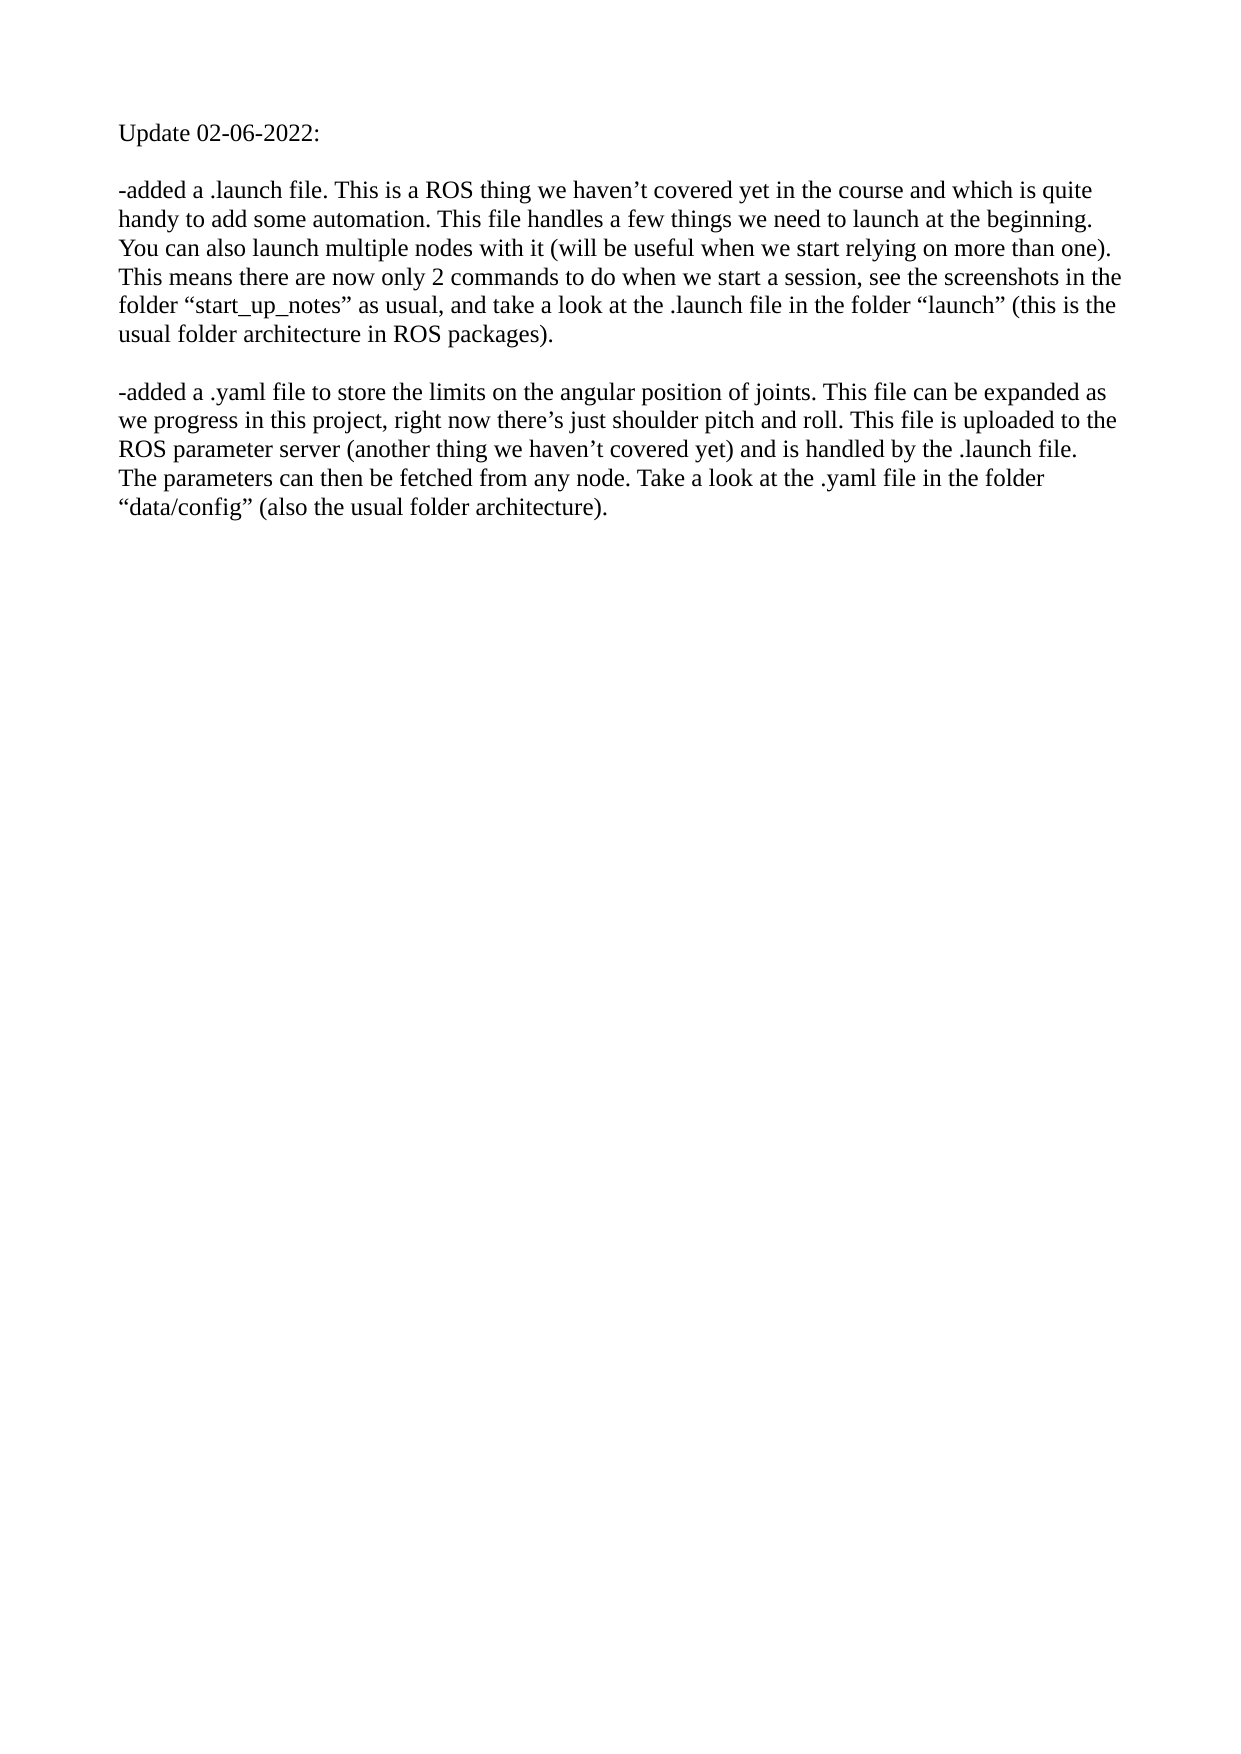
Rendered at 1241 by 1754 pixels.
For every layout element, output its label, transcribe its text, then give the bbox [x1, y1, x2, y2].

text Update 02-06-2022: [118, 118, 1122, 147]
text -added a .launch file. This is a ROS thing we haven’t covered yet in the course and which is quite handy to add some automation. This file handles a few things we need to launch at the beginning. You can also launch multiple nodes with it (will be useful when we start relying on more than one). This means there are now only 2 commands to do when we start a session, see the screenshots in the folder “start_up_notes” as usual, and take a look at the .launch file in the folder “launch” (this is the usual folder architecture in ROS packages). [118, 176, 1122, 348]
text -added a .yaml file to store the limits on the angular position of joints. This file can be expanded as we progress in this project, right now there’s just shoulder pitch and roll. This file is uploaded to the ROS parameter server (another thing we haven’t covered yet) and is handled by the .launch file. The parameters can then be fetched from any node. Take a look at the .yaml file in the folder “data/config” (also the usual folder architecture). [118, 377, 1122, 521]
